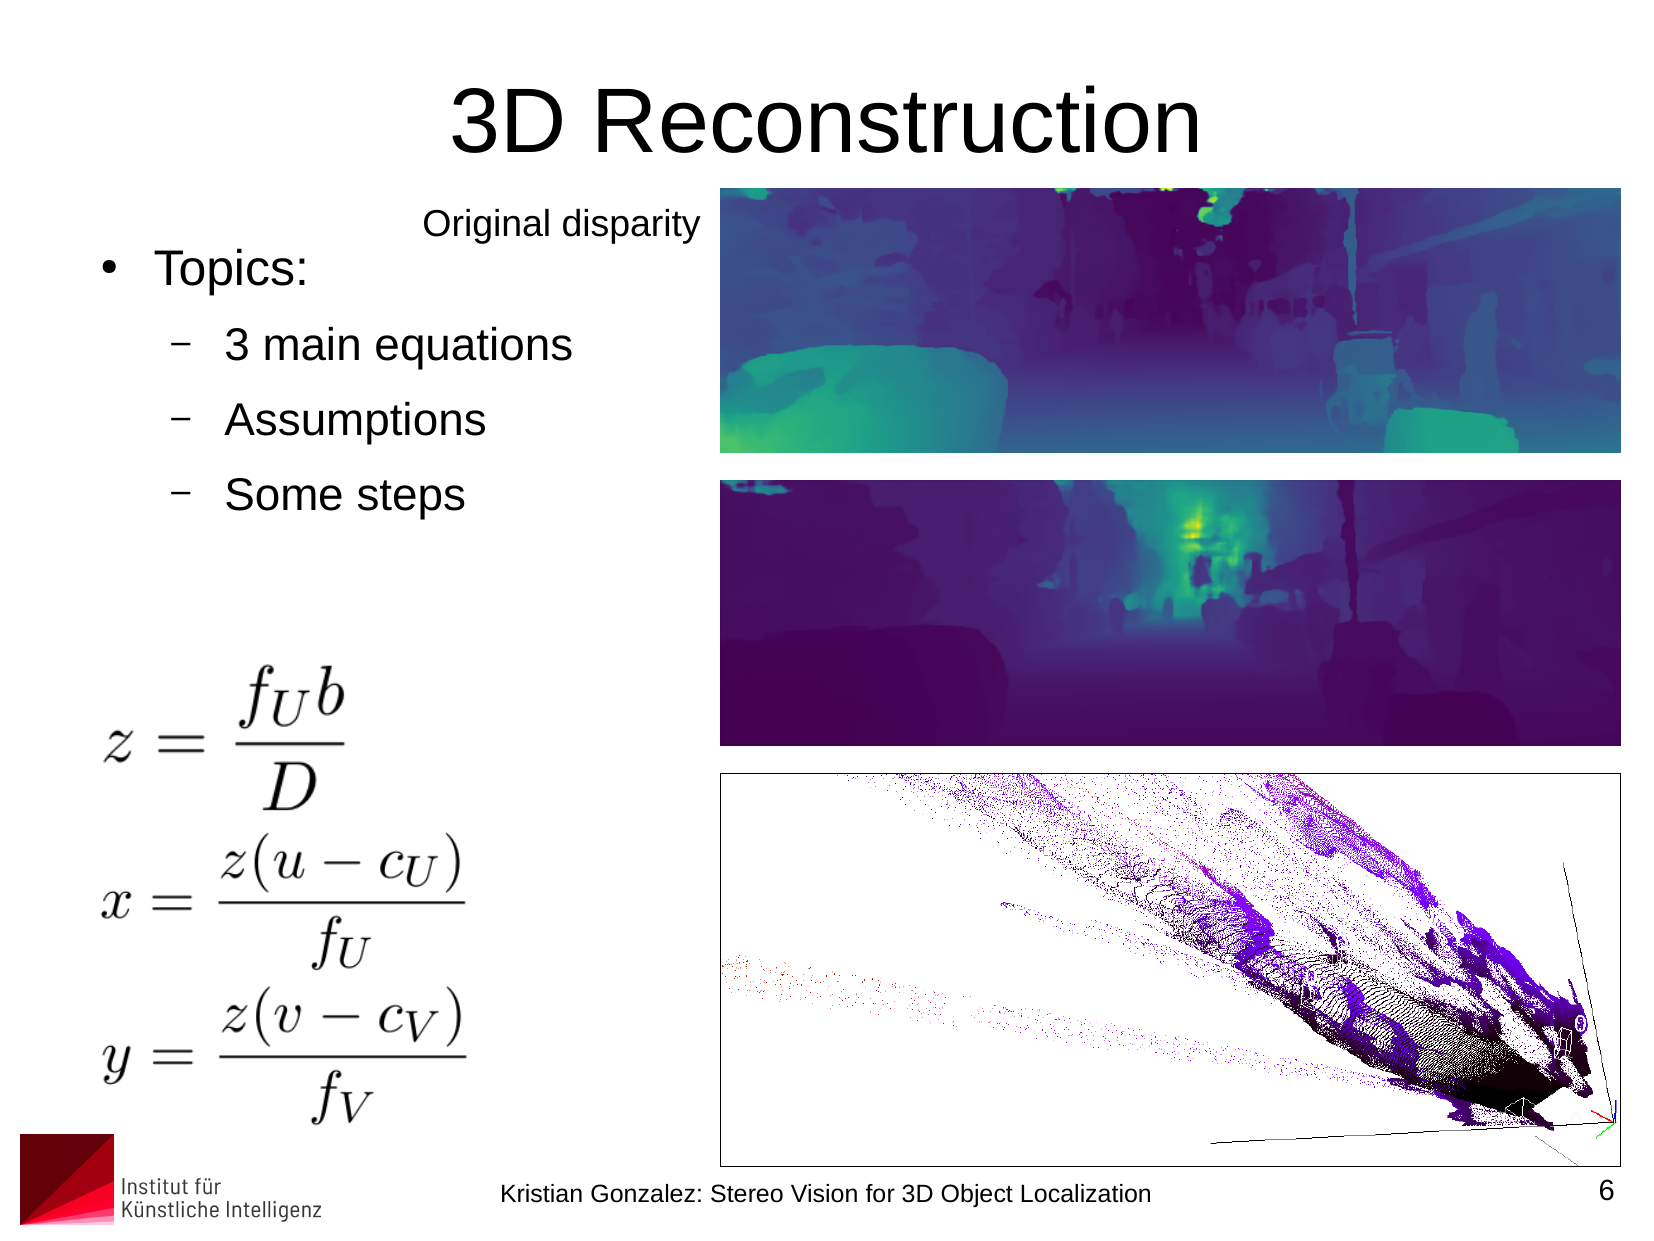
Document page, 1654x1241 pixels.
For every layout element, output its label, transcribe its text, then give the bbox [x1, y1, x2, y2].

list Topics: 3 main equations Assumptions Some steps [82, 240, 1571, 1096]
title 3D Reconstruction [170, 53, 1483, 189]
text_box Original disparity [407, 194, 716, 252]
picture [94, 827, 473, 1129]
picture [20, 1134, 321, 1225]
picture [720, 480, 1621, 746]
picture [720, 773, 1621, 1167]
picture [94, 659, 362, 814]
picture [720, 188, 1621, 453]
